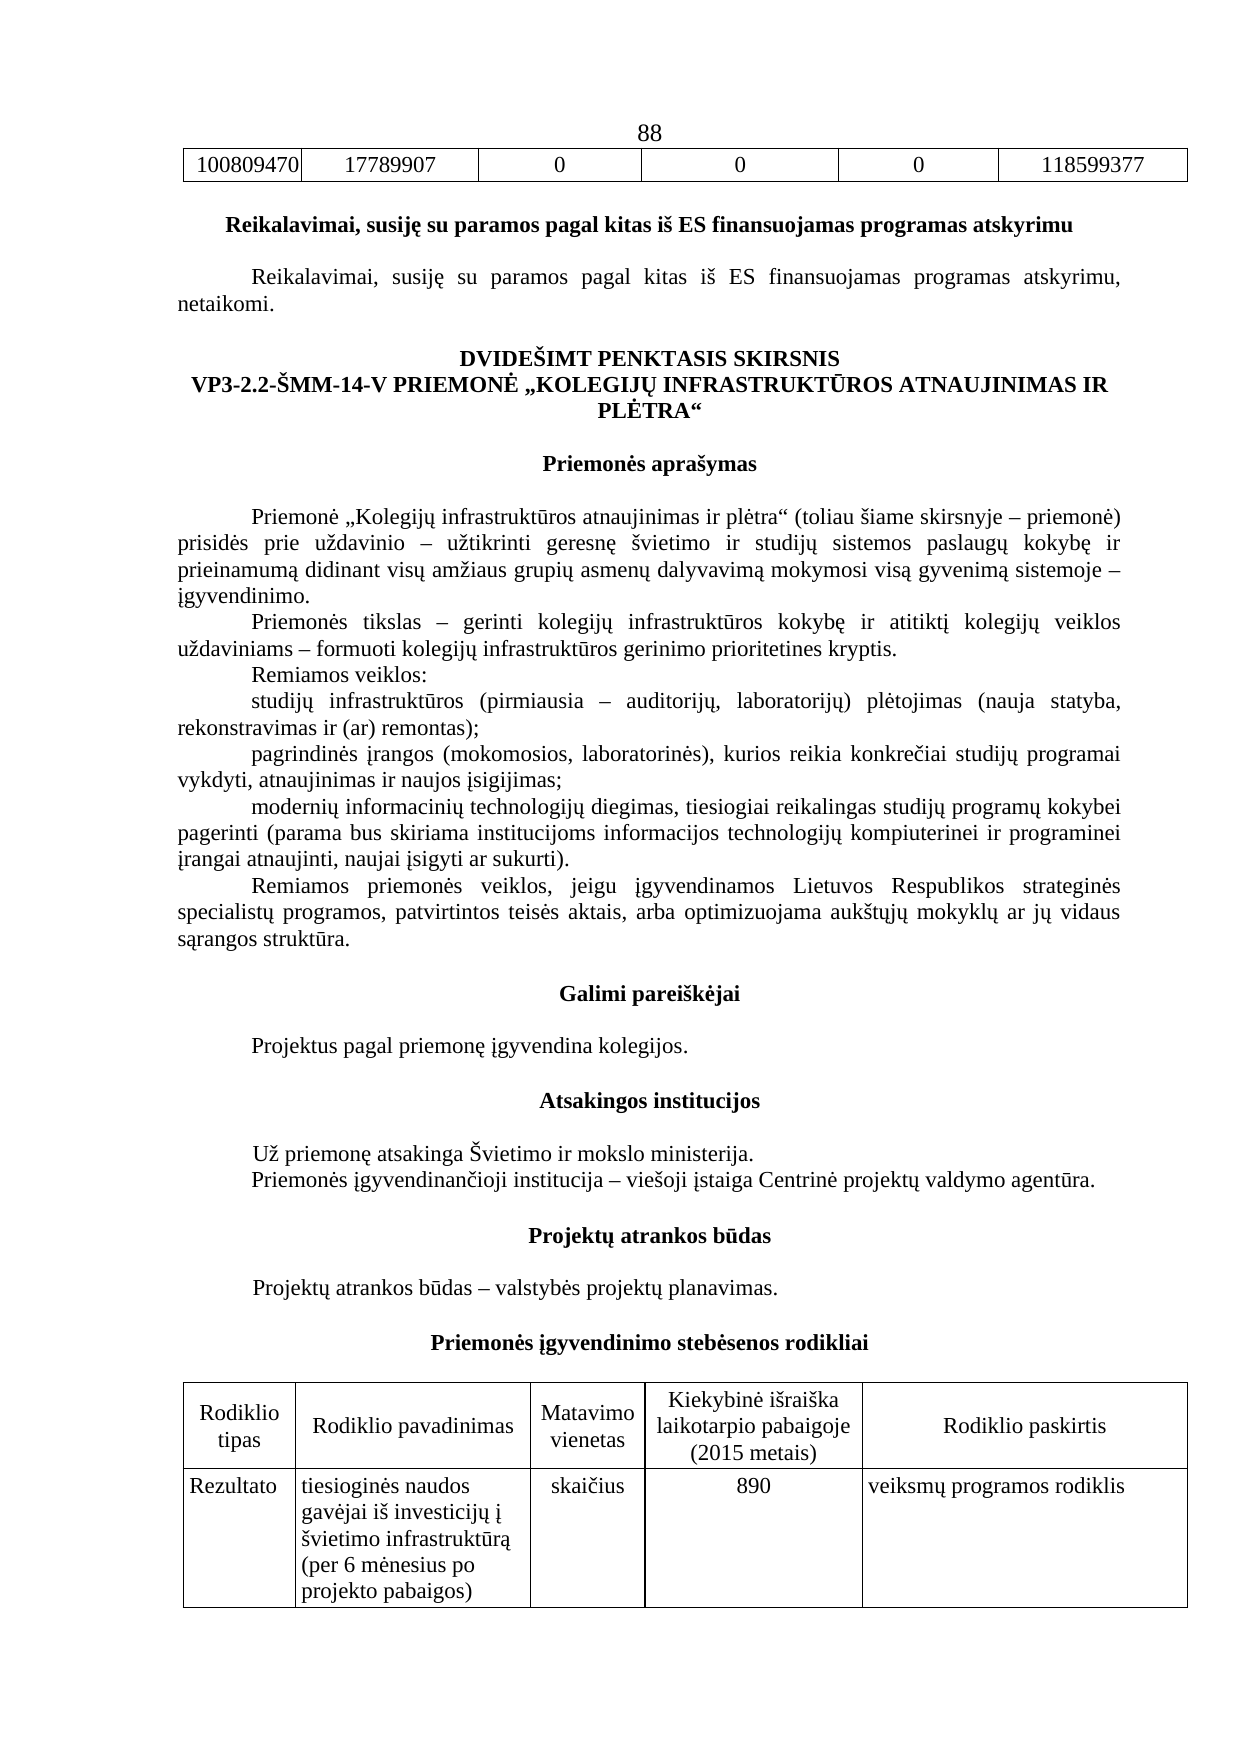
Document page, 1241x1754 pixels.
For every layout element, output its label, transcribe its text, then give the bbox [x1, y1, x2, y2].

text Priemonės aprašymas [177, 450, 1122, 477]
text Projektus pagal priemonę įgyvendina kolegijos. [177, 1032, 1122, 1059]
table_header Rodiklio pavadinimas [296, 1383, 530, 1468]
table_cell 0 [839, 149, 998, 181]
text Projektų atrankos būdas – valstybės projektų planavimas. [215, 1274, 1122, 1301]
text DVIDEŠIMT PENKTASIS SKirsnis [177, 345, 1122, 371]
table_header Rodiklio tipas [184, 1383, 295, 1468]
table_header Matavimo vienetas [531, 1383, 644, 1468]
text VP3-2.2-ŠMM-14-V PRIEMONĖ „KOLEGIJŲ INFRASTRUKTŪROS ATNAUJINIMAS IR PLĖTRA“ [177, 371, 1122, 424]
table_cell 0 [642, 149, 838, 181]
text Priemonės tikslas – gerinti kolegijų infrastruktūros kokybę ir atitiktį kolegijų veiklos uždaviniams – formuoti kolegijų infrastruktūros gerinimo prioritetines kryptis. [177, 608, 1122, 661]
table_cell 17789907 [302, 149, 478, 181]
text Priemonė „Kolegijų infrastruktūros atnaujinimas ir plėtra“ (toliau šiame skirsnyje – priemonė) prisidės prie uždavinio – užtikrinti geresnę švietimo ir studijų sistemos paslaugų kokybę ir prieinamumą didinant visų amžiaus grupių asmenų dalyvavimą mokymosi visą gyvenimą sistemoje – įgyvendinimo. [177, 503, 1122, 608]
text Už priemonę atsakinga Švietimo ir mokslo ministerija. [177, 1140, 1122, 1167]
table_cell 100809470 [184, 149, 301, 181]
text modernių informacinių technologijų diegimas, tiesiogiai reikalingas studijų programų kokybei pagerinti (parama bus skiriama institucijoms informacijos technologijų kompiuterinei ir programinei įrangai atnaujinti, naujai įsigyti ar sukurti). [177, 793, 1122, 872]
table_cell tiesioginės naudos gavėjai iš investicijų į švietimo infrastruktūrą (per 6 mėnesius po projekto pabaigos) [296, 1469, 530, 1607]
table_header Kiekybinė išraiška laikotarpio pabaigoje (2015 metais) [646, 1383, 862, 1468]
text Remiamos priemonės veiklos, jeigu įgyvendinamos Lietuvos Respublikos strateginės specialistų programos, patvirtintos teisės aktais, arba optimizuojama aukštųjų mokyklų ar jų vidaus sąrangos struktūra. [177, 872, 1122, 951]
table_cell veiksmų programos rodiklis [863, 1469, 1187, 1607]
text Remiamos veiklos: [177, 661, 1122, 687]
table_cell 118599377 [999, 149, 1187, 181]
text studijų infrastruktūros (pirmiausia – auditorijų, laboratorijų) plėtojimas (nauja statyba, rekonstravimas ir (ar) remontas); [177, 687, 1122, 740]
text Reikalavimai, susiję su paramos pagal kitas iš ES finansuojamas programas atskyrimu [177, 211, 1122, 237]
text pagrindinės įrangos (mokomosios, laboratorinės), kurios reikia konkrečiai studijų programai vykdyti, atnaujinimas ir naujos įsigijimas; [177, 740, 1122, 793]
table_cell 0 [479, 149, 641, 181]
table_cell 890 [646, 1469, 862, 1607]
table_cell skaičius [531, 1469, 644, 1607]
text Priemonės įgyvendinimo stebėsenos rodikliai [177, 1329, 1122, 1356]
table_cell Rezultato [184, 1469, 295, 1607]
text Atsakingos institucijos [177, 1087, 1122, 1114]
text Galimi pareiškėjai [177, 980, 1122, 1006]
table_header Rodiklio paskirtis [863, 1383, 1187, 1468]
text Priemonės įgyvendinančioji institucija – viešoji įstaiga Centrinė projektų valdymo agentūra. [177, 1167, 1122, 1193]
text Reikalavimai, susiję su paramos pagal kitas iš ES finansuojamas programas atskyrimu, netaikomi. [177, 263, 1122, 316]
text Projektų atrankos būdas [177, 1222, 1122, 1248]
